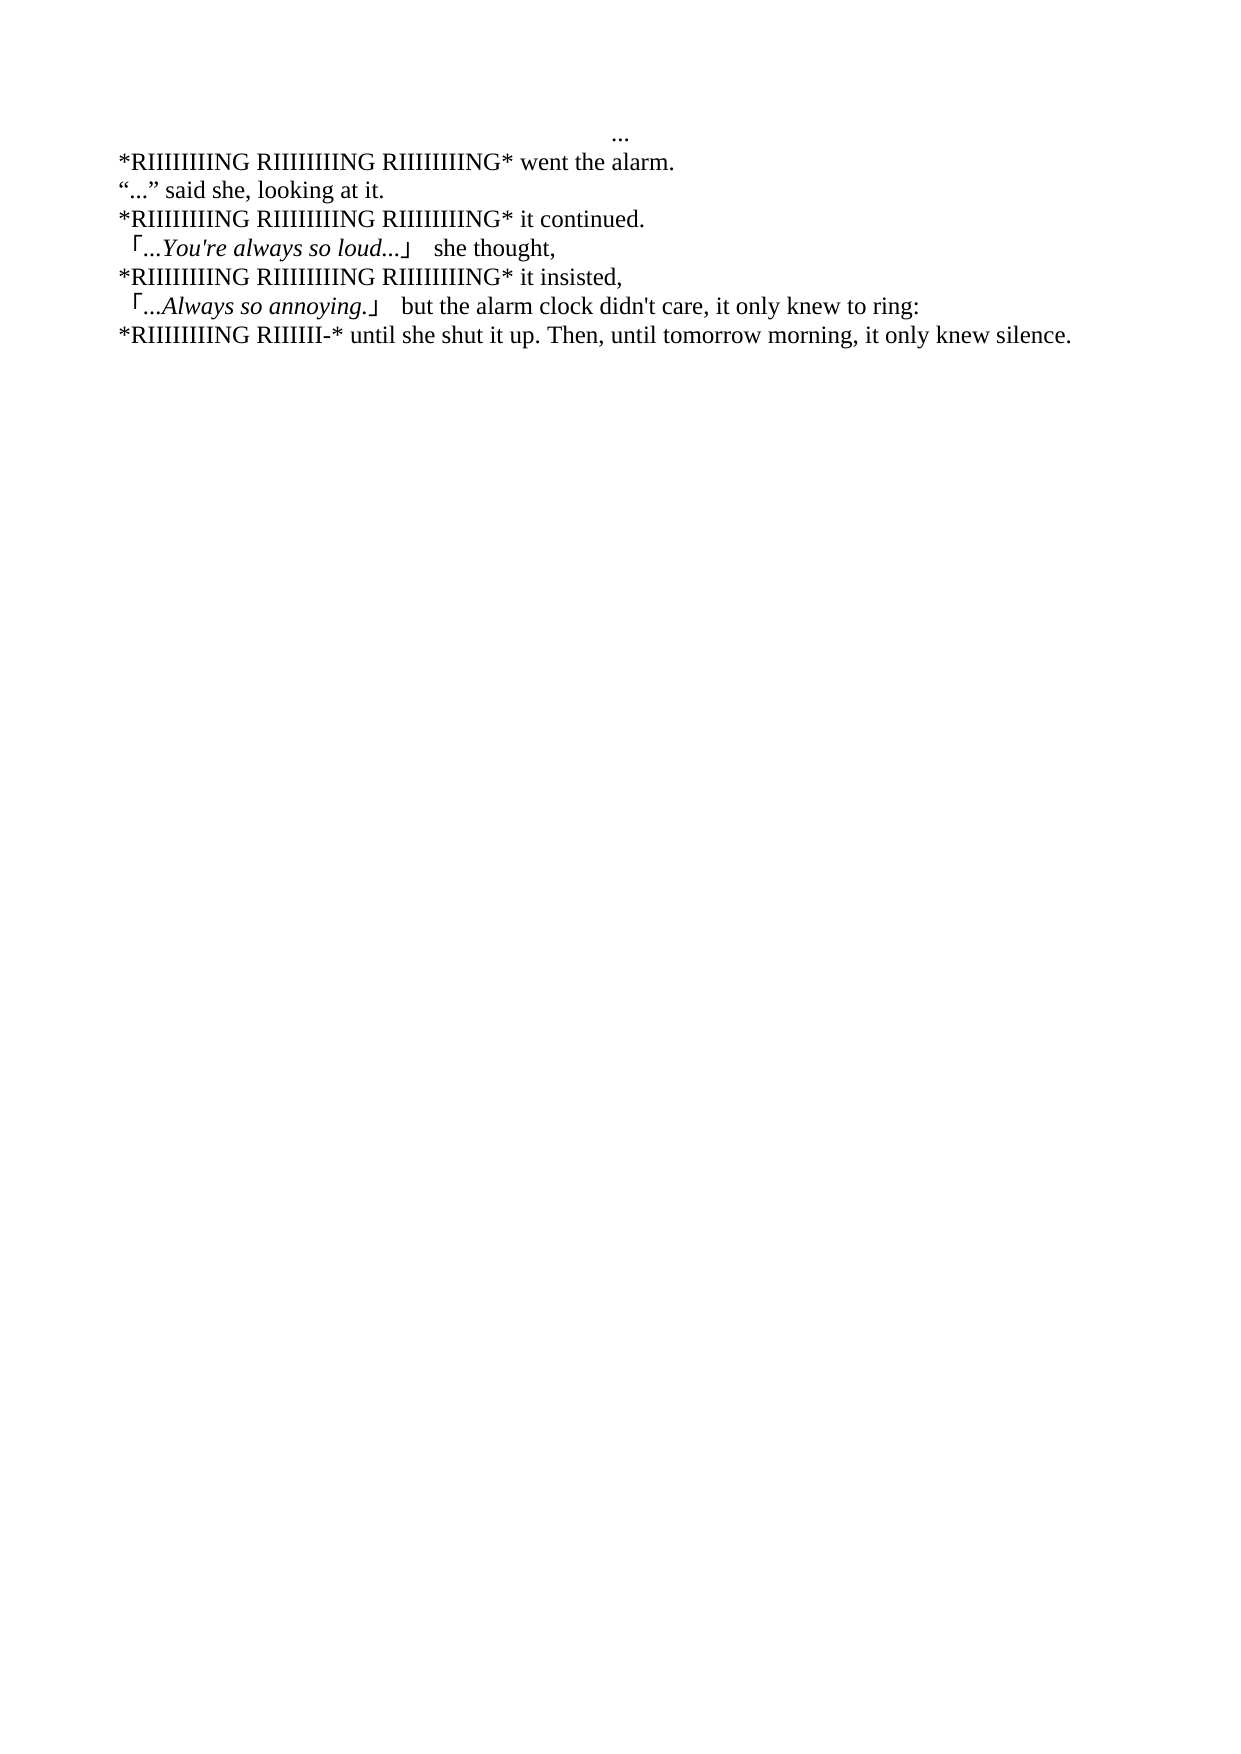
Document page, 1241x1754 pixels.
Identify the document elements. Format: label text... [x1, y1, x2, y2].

text 「...You're always so loud...」 she thought, [118, 233, 1122, 262]
text *RIIIIIIIING RIIIIII-* until she shut it up. Then, until tomorrow morning, it only knew silence. [118, 320, 1122, 349]
text *RIIIIIIIING RIIIIIIIING RIIIIIIIING* it insisted, [118, 262, 1122, 291]
text *RIIIIIIIING RIIIIIIIING RIIIIIIIING* went the alarm. [118, 147, 1122, 176]
text “...” said she, looking at it. [118, 176, 1122, 204]
text 「...Always so annoying.」 but the alarm clock didn't care, it only knew to ring: [118, 291, 1122, 320]
text *RIIIIIIIING RIIIIIIIING RIIIIIIIING* it continued. [118, 204, 1122, 233]
text ... [118, 118, 1122, 147]
